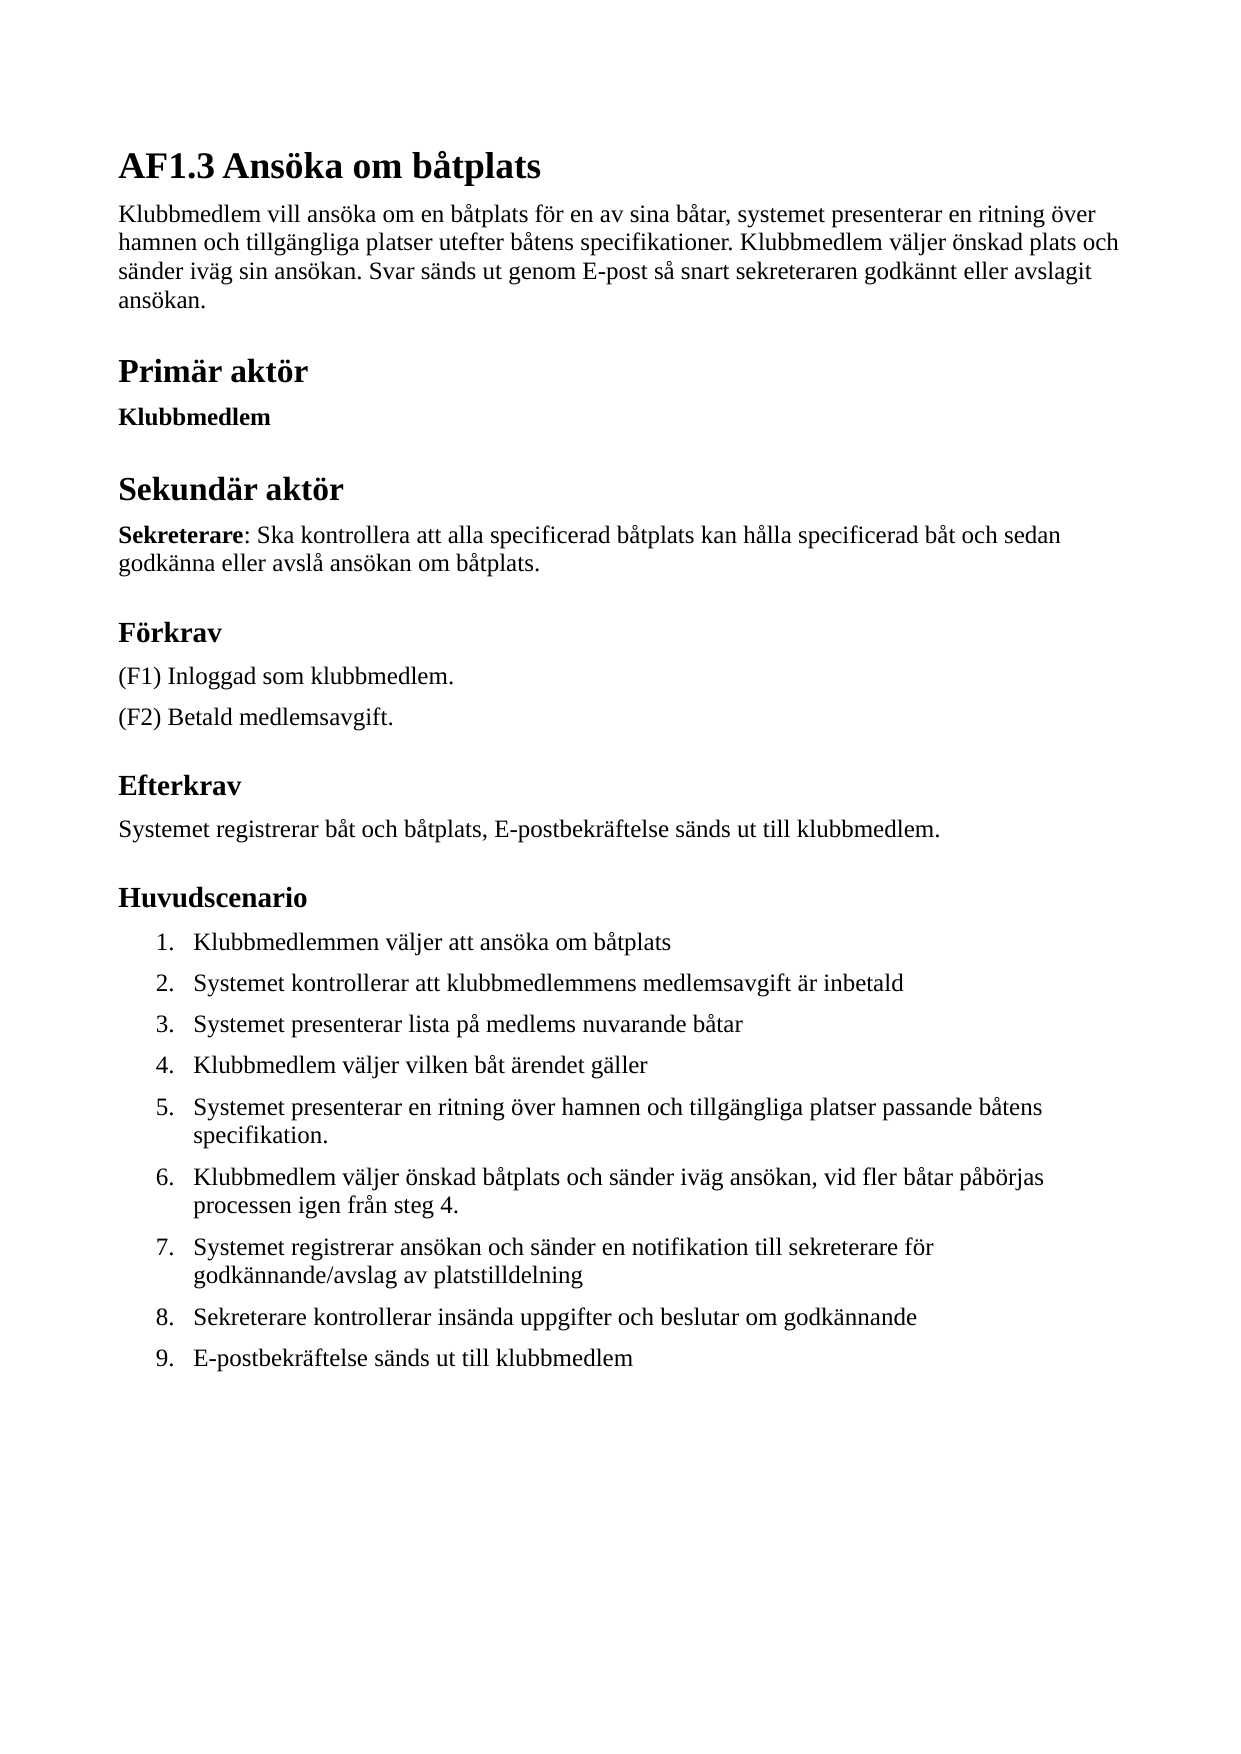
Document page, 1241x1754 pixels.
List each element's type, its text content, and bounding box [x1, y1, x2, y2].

list Systemet registrerar ansökan och sänder en notifikation till sekreterare för godkännande/avslag av platstilldelning [156, 1232, 1122, 1289]
list Systemet presenterar lista på medlems nuvarande båtar [156, 1009, 1122, 1038]
subtitle Efterkrav [118, 768, 1122, 802]
subtitle Primär aktör [118, 351, 1122, 390]
list Systemet kontrollerar att klubbmedlemmens medlemsavgift är inbetald [156, 968, 1122, 997]
title AF1.3 Ansöka om båtplats [118, 143, 1122, 186]
text Systemet registrerar båt och båtplats, E-postbekräftelse sänds ut till klubbmedlem. [118, 814, 1122, 843]
list Klubbmedlem väljer vilken båt ärendet gäller [156, 1050, 1122, 1079]
subtitle Sekundär aktör [118, 469, 1122, 507]
subtitle Förkrav [118, 615, 1122, 648]
text Klubbmedlem [118, 402, 1122, 431]
list E-postbekräftelse sänds ut till klubbmedlem [156, 1343, 1122, 1372]
list Klubbmedlem väljer önskad båtplats och sänder iväg ansökan, vid fler båtar påbörjas processen igen från steg 4. [156, 1162, 1122, 1219]
list Systemet presenterar en ritning över hamnen och tillgängliga platser passande båtens specifikation. [156, 1092, 1122, 1149]
text (F2) Betald medlemsavgift. [118, 702, 1122, 731]
text Klubbmedlem vill ansöka om en båtplats för en av sina båtar, systemet presenterar en ritning över hamnen och tillgängliga platser utefter båtens specifikationer. Klubbmedlem väljer önskad plats och sänder iväg sin ansökan. Svar sänds ut genom E-post så snart sekreteraren godkännt eller avslagit ansökan. [118, 199, 1122, 314]
list Klubbmedlemmen väljer att ansöka om båtplats [156, 927, 1122, 955]
subtitle Huvudscenario [118, 881, 1122, 914]
text Sekreterare: Ska kontrollera att alla specificerad båtplats kan hålla specificerad båt och sedan godkänna eller avslå ansökan om båtplats. [118, 520, 1122, 577]
list Sekreterare kontrollerar insända uppgifter och beslutar om godkännande [156, 1302, 1122, 1330]
text (F1) Inloggad som klubbmedlem. [118, 661, 1122, 689]
